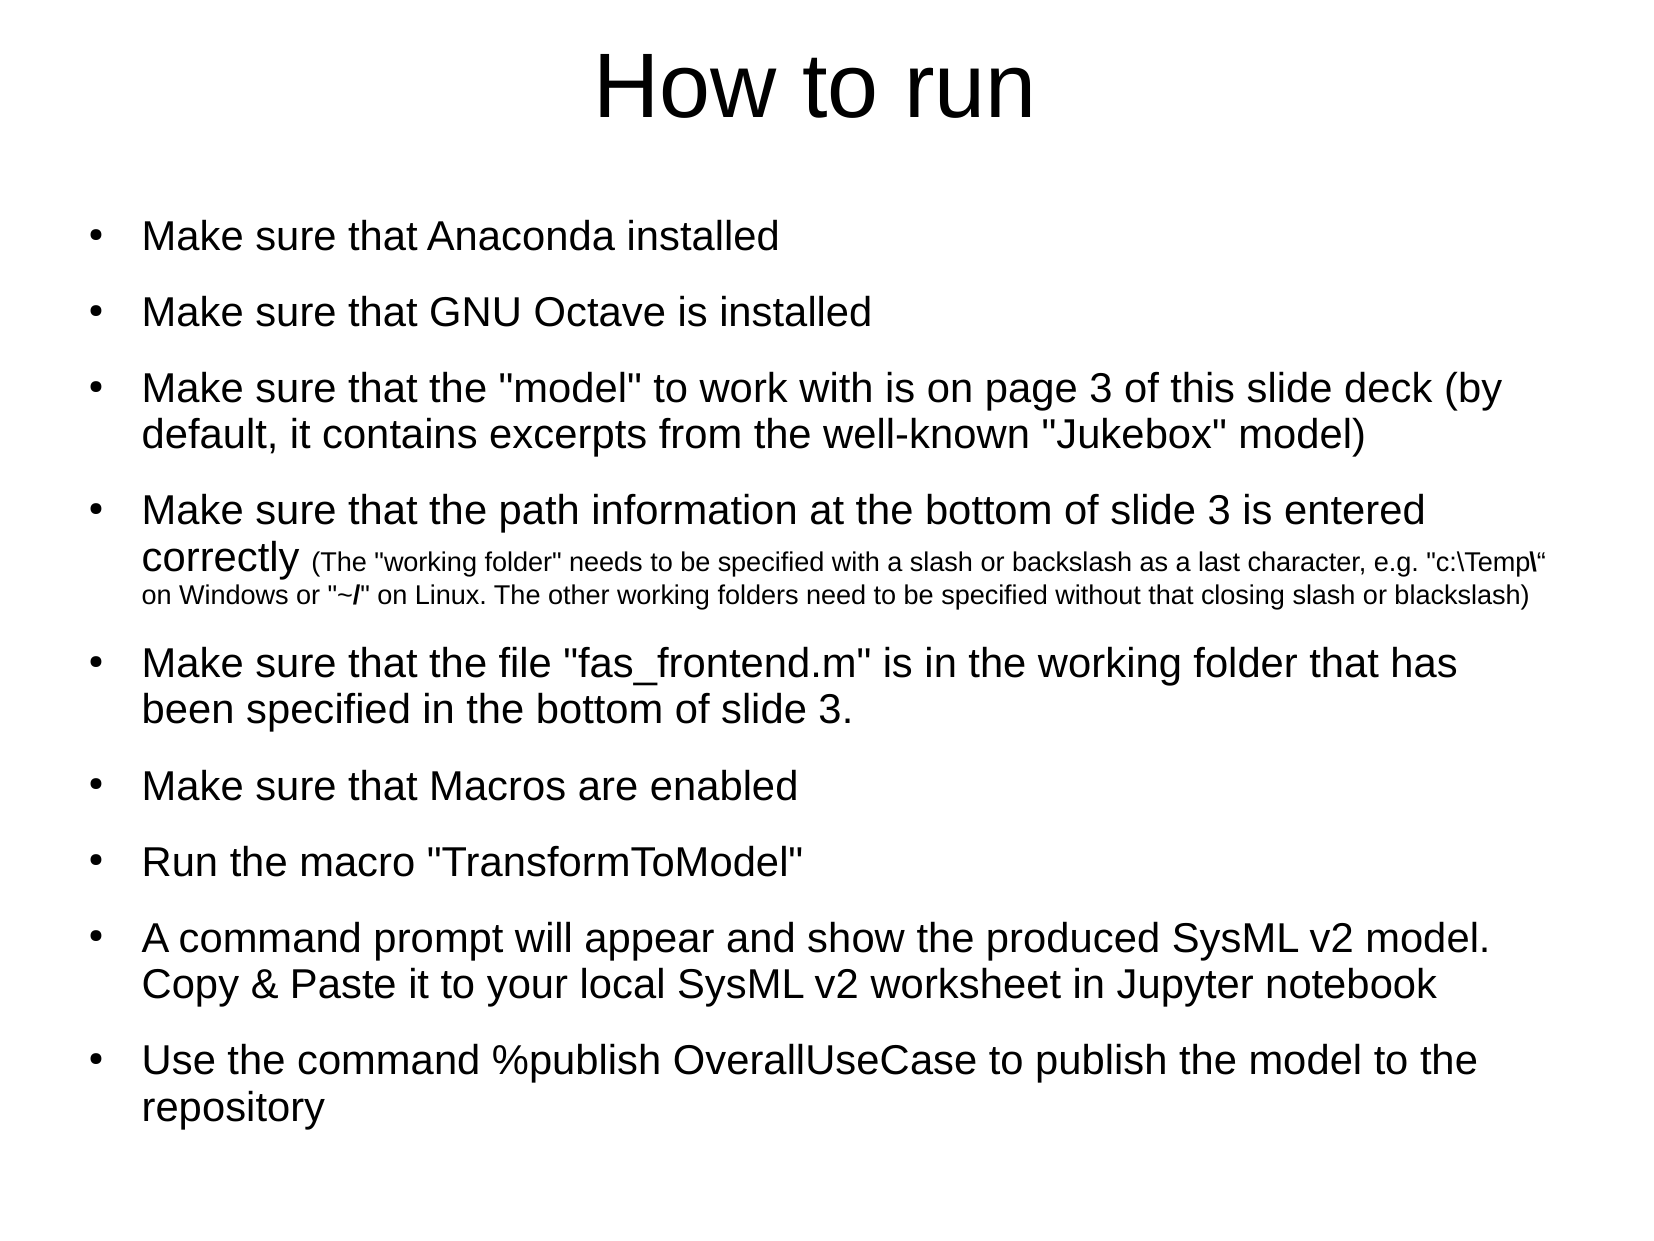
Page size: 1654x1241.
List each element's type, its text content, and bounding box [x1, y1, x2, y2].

list Make sure that Anaconda installed Make sure that GNU Octave is installed Make sure that the "model" to work with is on page 3 of this slide deck (by default, it contains excerpts from the well-known "Jukebox" model) Make sure that the path information at the bottom of slide 3 is entered correctly (The "working folder" needs to be specified with a slash or backslash as a last character, e.g. "c:\Temp\“ on Windows or "~/" on Linux. The other working folders need to be specified without that closing slash or blackslash) Make sure that the file "fas_frontend.m" is in the working folder that has been specified in the bottom of slide 3. Make sure that Macros are enabled Run the macro "TransformToModel" A command prompt will appear and show the produced SysML v2 model. Copy & Paste it to your local SysML v2 worksheet in Jupyter notebook Use the command %publish OverallUseCase to publish the model to the repository [70, 212, 1559, 1135]
title How to run [70, 29, 1560, 143]
